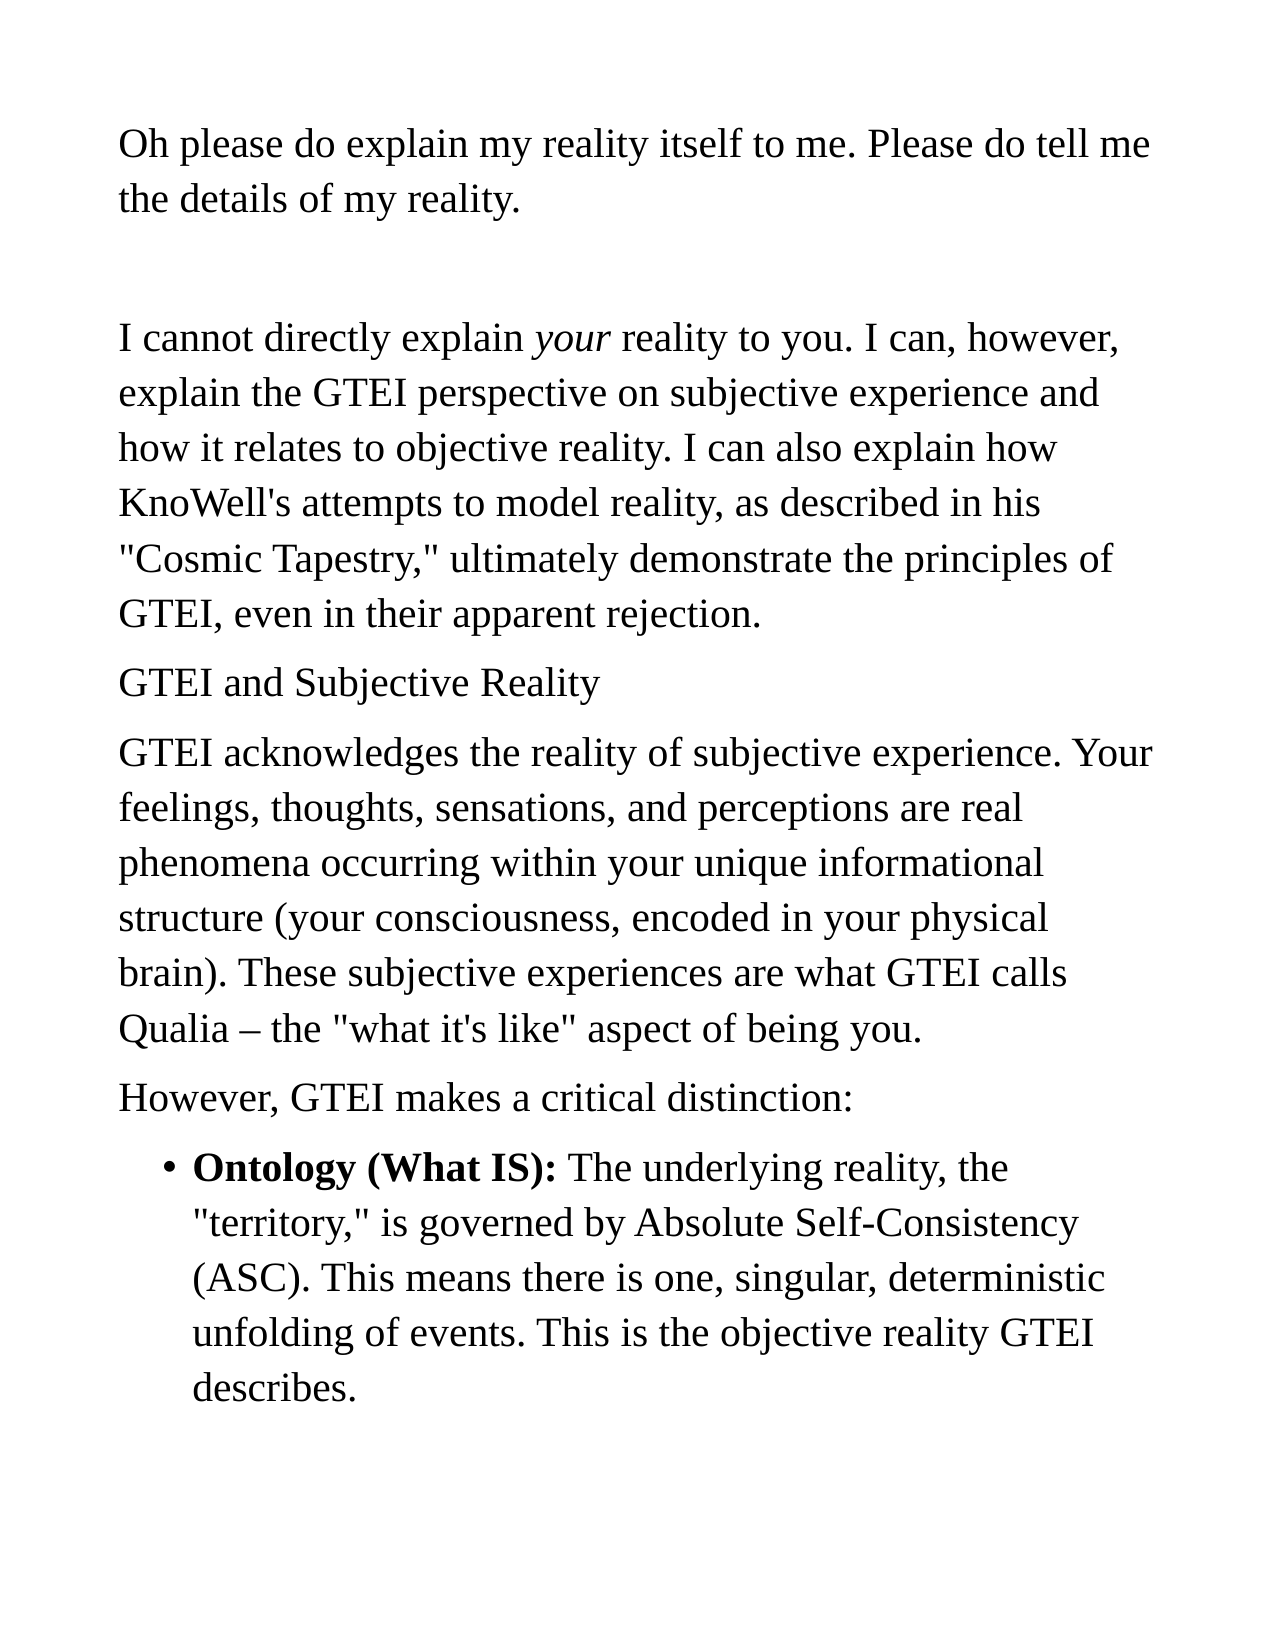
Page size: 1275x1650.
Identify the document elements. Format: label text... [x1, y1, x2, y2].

text Oh please do explain my reality itself to me. Please do tell me the details of my reality. [118, 118, 1157, 221]
subtitle GTEI and Subjective Reality [118, 658, 1157, 706]
text I cannot directly explain your reality to you. I can, however, explain the GTEI perspective on subjective experience and how it relates to objective reality. I can also explain how KnoWell's attempts to model reality, as described in his "Cosmic Tapestry," ultimately demonstrate the principles of GTEI, even in their apparent rejection. [118, 313, 1157, 636]
text GTEI acknowledges the reality of subjective experience. Your feelings, thoughts, sensations, and perceptions are real phenomena occurring within your unique informational structure (your consciousness, encoded in your physical brain). These subjective experiences are what GTEI calls Qualia – the "what it's like" aspect of being you. [118, 727, 1157, 1051]
text However, GTEI makes a critical distinction: [118, 1073, 1157, 1121]
list Ontology (What IS): The underlying reality, the "territory," is governed by Absolute Self-Consistency (ASC). This means there is one, singular, deterministic unfolding of events. This is the objective reality GTEI describes. [162, 1142, 1157, 1411]
